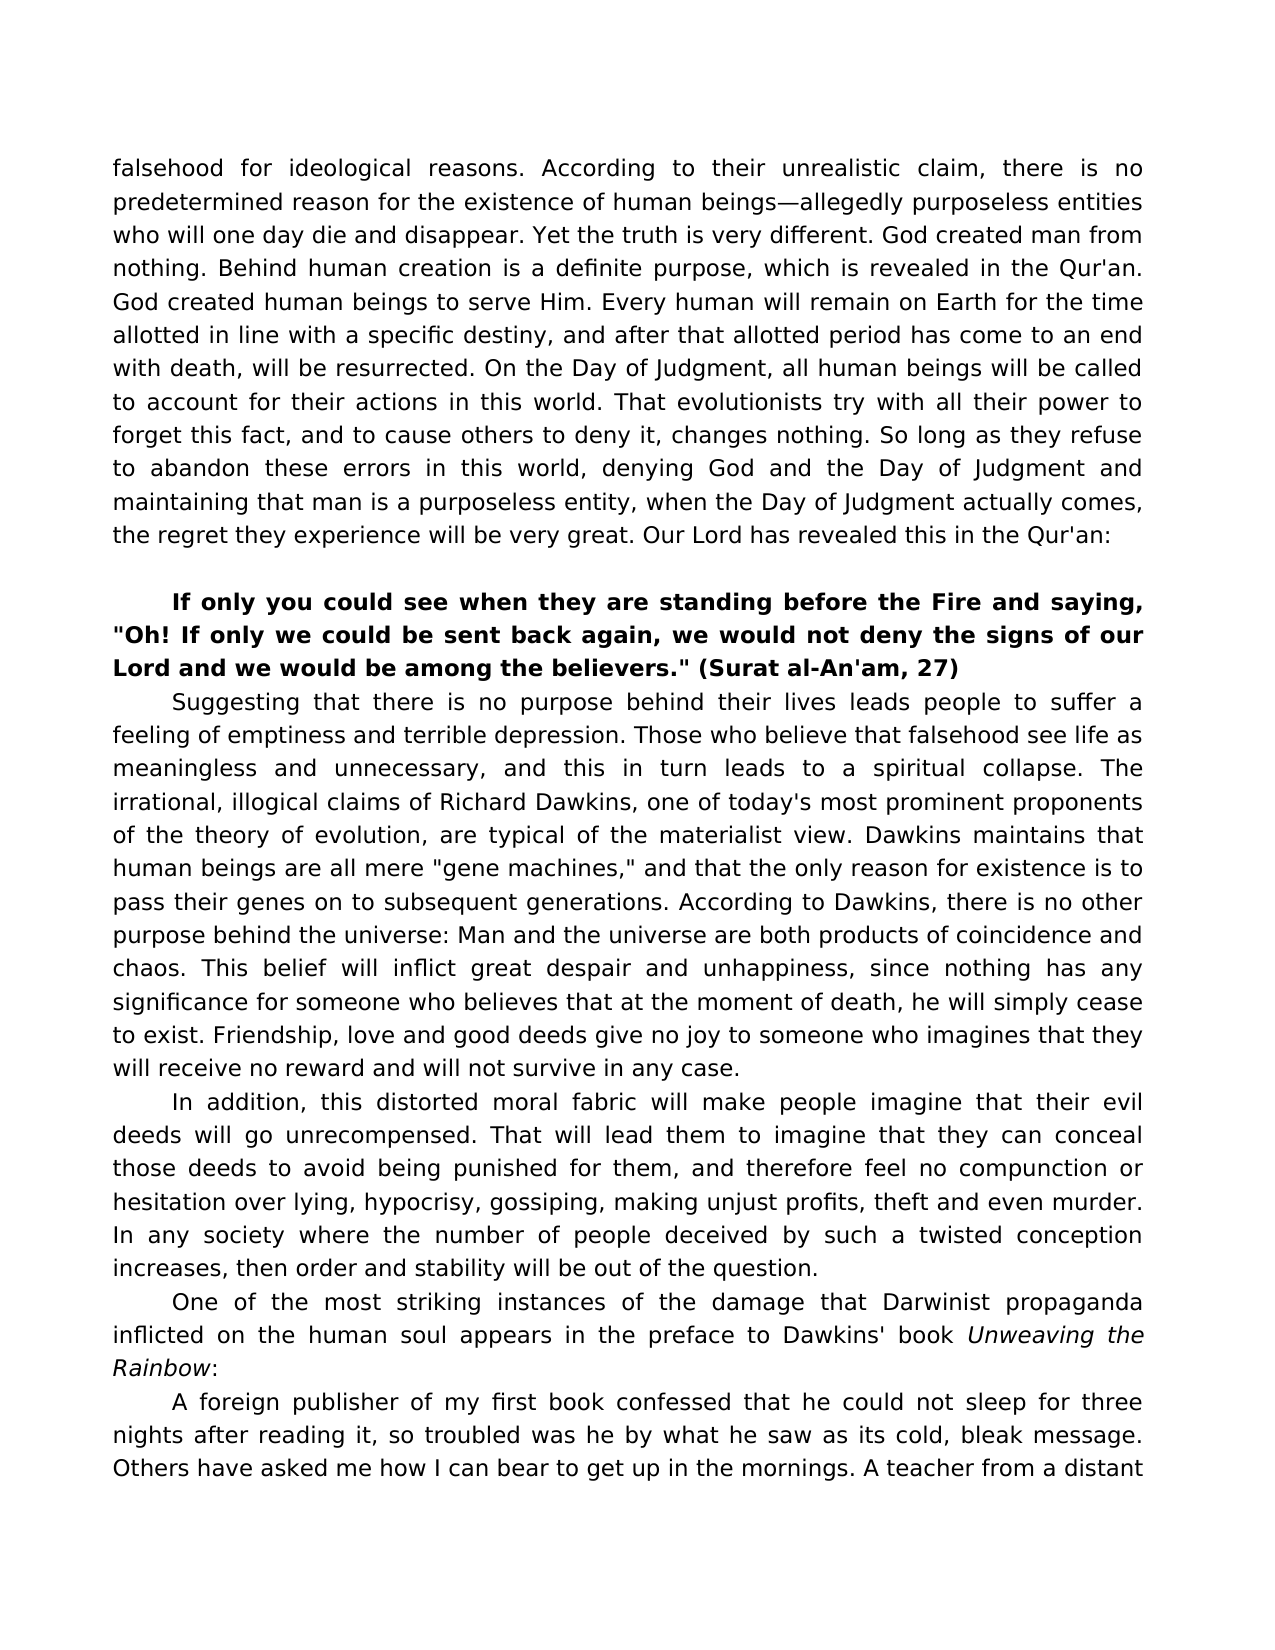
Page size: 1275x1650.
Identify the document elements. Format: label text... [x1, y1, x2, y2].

text In addition, this distorted moral fabric will make people imagine that their evil deeds will go unrecompensed. That will lead them to imagine that they can conceal those deeds to avoid being punished for them, and therefore feel no compunction or hesitation over lying, hypocrisy, gossiping, making unjust profits, theft and even murder. In any society where the number of people deceived by such a twisted conception increases, then order and stability will be out of the question. [112, 1083, 1145, 1283]
text falsehood for ideological reasons. According to their unrealistic claim, there is no predetermined reason for the existence of human beings—allegedly purposeless entities who will one day die and disappear. Yet the truth is very different. God created man from nothing. Behind human creation is a definite purpose, which is revealed in the Qur'an. God created human beings to serve Him. Every human will remain on Earth for the time allotted in line with a specific destiny, and after that allotted period has come to an end with death, will be resurrected. On the Day of Judgment, all human beings will be called to account for their actions in this world. That evolutionists try with all their power to forget this fact, and to cause others to deny it, changes nothing. So long as they refuse to abandon these errors in this world, denying God and the Day of Judgment and maintaining that man is a purposeless entity, when the Day of Judgment actually comes, the regret they experience will be very great. Our Lord has revealed this in the Qur'an: [112, 150, 1145, 550]
text If only you could see when they are standing before the Fire and saying, "Oh! If only we could be sent back again, we would not deny the signs of our Lord and we would be among the believers." (Surat al-An'am, 27) [112, 583, 1145, 683]
text One of the most striking instances of the damage that Darwinist propaganda inflicted on the human soul appears in the preface to Dawkins' book Unweaving the Rainbow: [112, 1283, 1145, 1383]
text Suggesting that there is no purpose behind their lives leads people to suffer a feeling of emptiness and terrible depression. Those who believe that falsehood see life as meaningless and unnecessary, and this in turn leads to a spiritual collapse. The irrational, illogical claims of Richard Dawkins, one of today's most prominent proponents of the theory of evolution, are typical of the materialist view. Dawkins maintains that human beings are all mere "gene machines," and that the only reason for existence is to pass their genes on to subsequent generations. According to Dawkins, there is no other purpose behind the universe: Man and the universe are both products of coincidence and chaos. This belief will inflict great despair and unhappiness, since nothing has any significance for someone who believes that at the moment of death, he will simply cease to exist. Friendship, love and good deeds give no joy to someone who imagines that they will receive no reward and will not survive in any case. [112, 683, 1145, 1083]
text A foreign publisher of my first book confessed that he could not sleep for three nights after reading it, so troubled was he by what he saw as its cold, bleak message. Others have asked me how I can bear to get up in the mornings. A teacher from a distant [112, 1383, 1145, 1483]
